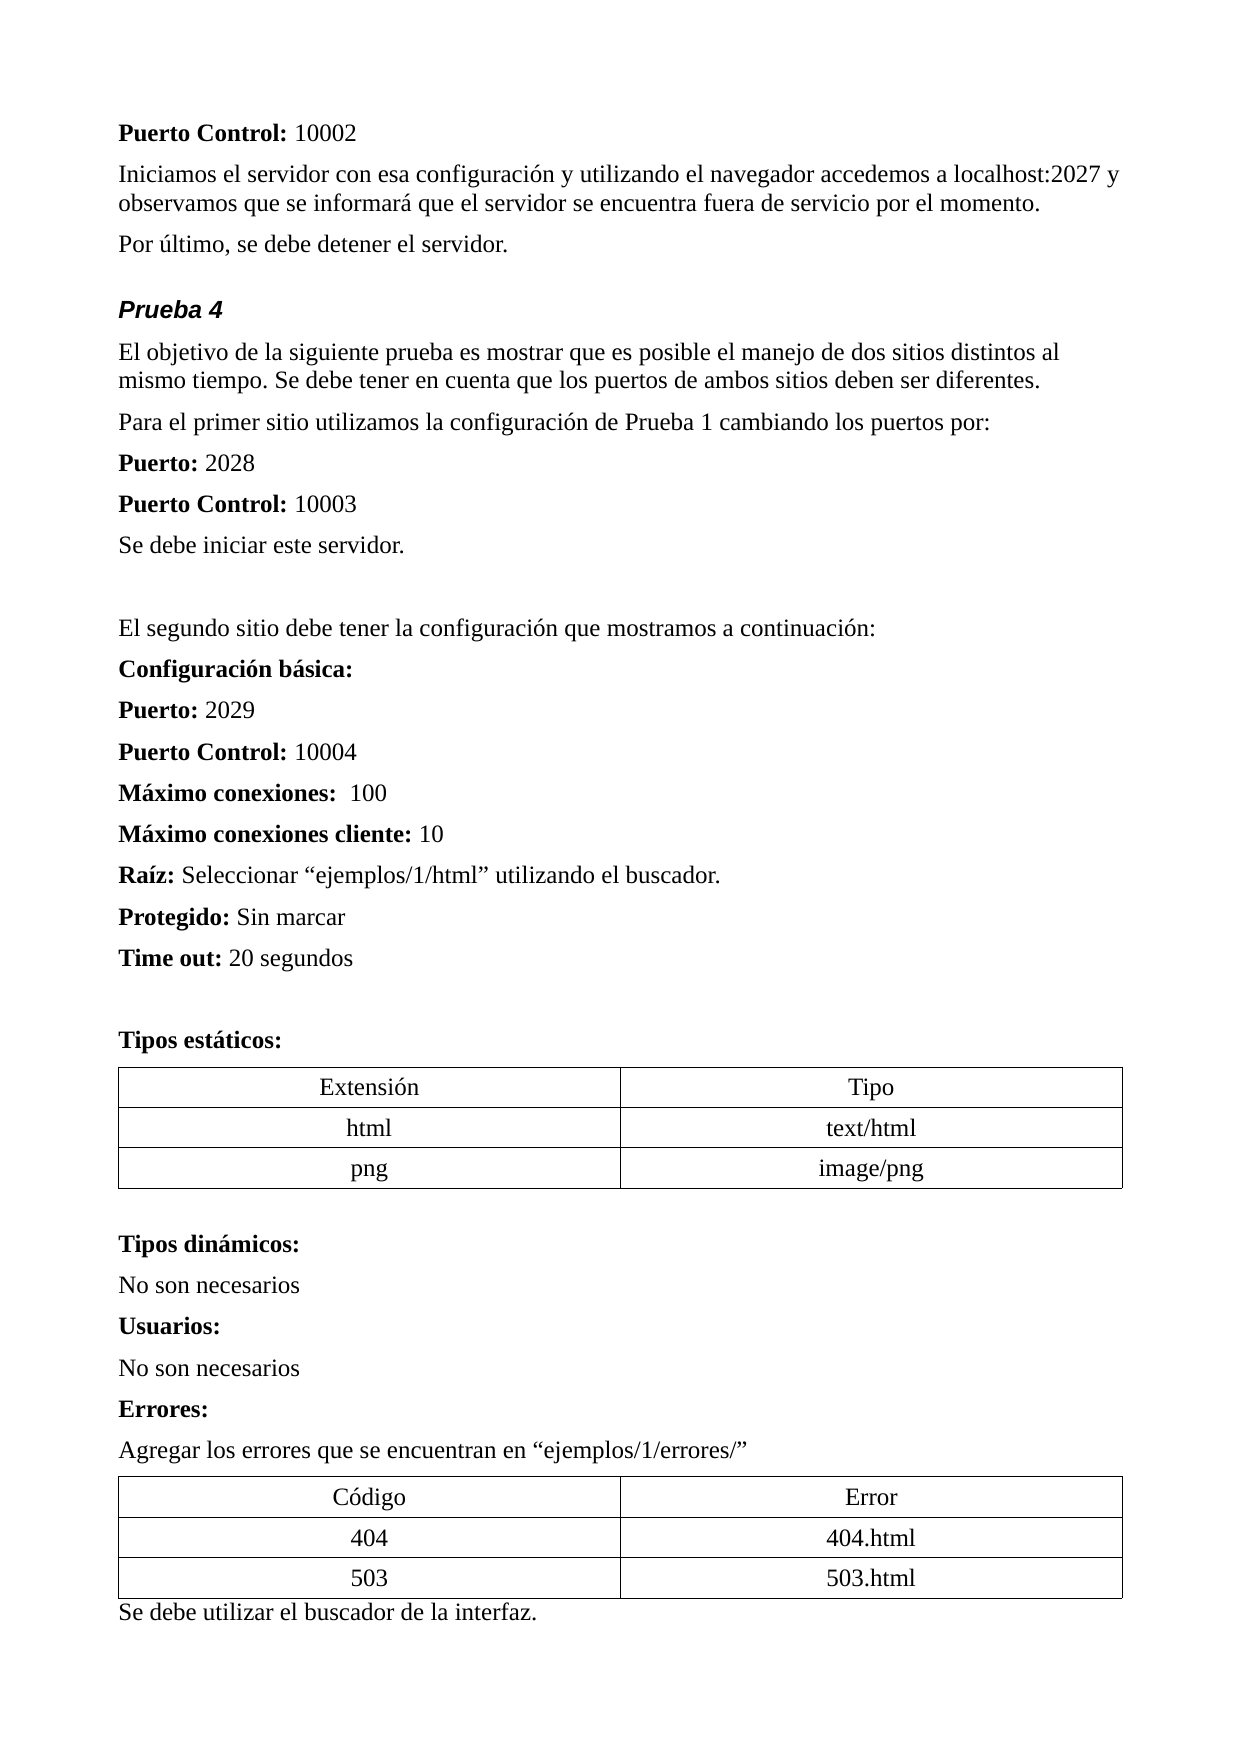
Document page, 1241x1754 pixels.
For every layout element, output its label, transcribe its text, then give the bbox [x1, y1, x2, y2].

table_header Tipo [621, 1068, 1122, 1107]
text Por último, se debe detener el servidor. [118, 229, 1122, 258]
table_cell png [119, 1148, 620, 1188]
text Time out: 20 segundos [118, 943, 1122, 972]
table_cell 404 [119, 1518, 620, 1557]
text Puerto Control: 10002 [118, 118, 1122, 147]
text Iniciamos el servidor con esa configuración y utilizando el navegador accedemos a localhost:2027 y observamos que se informará que el servidor se encuentra fuera de servicio por el momento. [118, 159, 1122, 217]
text Protegido: Sin marcar [118, 902, 1122, 930]
text No son necesarios [118, 1270, 1122, 1299]
table_cell 503.html [621, 1558, 1122, 1597]
table_cell text/html [621, 1108, 1122, 1147]
text Máximo conexiones: 100 [118, 778, 1122, 807]
table_cell 404.html [621, 1518, 1122, 1557]
text Raíz: Seleccionar “ejemplos/1/html” utilizando el buscador. [118, 860, 1122, 889]
text El segundo sitio debe tener la configuración que mostramos a continuación: [118, 613, 1122, 642]
table_cell image/png [621, 1148, 1122, 1188]
table_cell html [119, 1108, 620, 1147]
table_header Extensión [119, 1068, 620, 1107]
text Errores: [118, 1394, 1122, 1423]
text El objetivo de la siguiente prueba es mostrar que es posible el manejo de dos sitios distintos al mismo tiempo. Se debe tener en cuenta que los puertos de ambos sitios deben ser diferentes. [118, 337, 1122, 394]
text Se debe iniciar este servidor. [118, 530, 1122, 559]
text Puerto Control: 10004 [118, 737, 1122, 765]
text No son necesarios [118, 1353, 1122, 1381]
table_cell 503 [119, 1558, 620, 1597]
text Para el primer sitio utilizamos la configuración de Prueba 1 cambiando los puertos por: [118, 407, 1122, 435]
table_header Código [119, 1477, 620, 1517]
text Puerto Control: 10003 [118, 489, 1122, 518]
subtitle Prueba 4 [118, 296, 1122, 324]
table_header Error [621, 1477, 1122, 1517]
text Usuarios: [118, 1311, 1122, 1340]
text Tipos estáticos: [118, 1025, 1122, 1054]
text Configuración básica: [118, 654, 1122, 683]
text Máximo conexiones cliente: 10 [118, 819, 1122, 848]
text Se debe utilizar el buscador de la interfaz. [118, 1599, 1122, 1626]
text Agregar los errores que se encuentran en “ejemplos/1/errores/” [118, 1435, 1122, 1464]
text Puerto: 2028 [118, 448, 1122, 477]
text Tipos dinámicos: [118, 1229, 1122, 1258]
text Puerto: 2029 [118, 695, 1122, 724]
